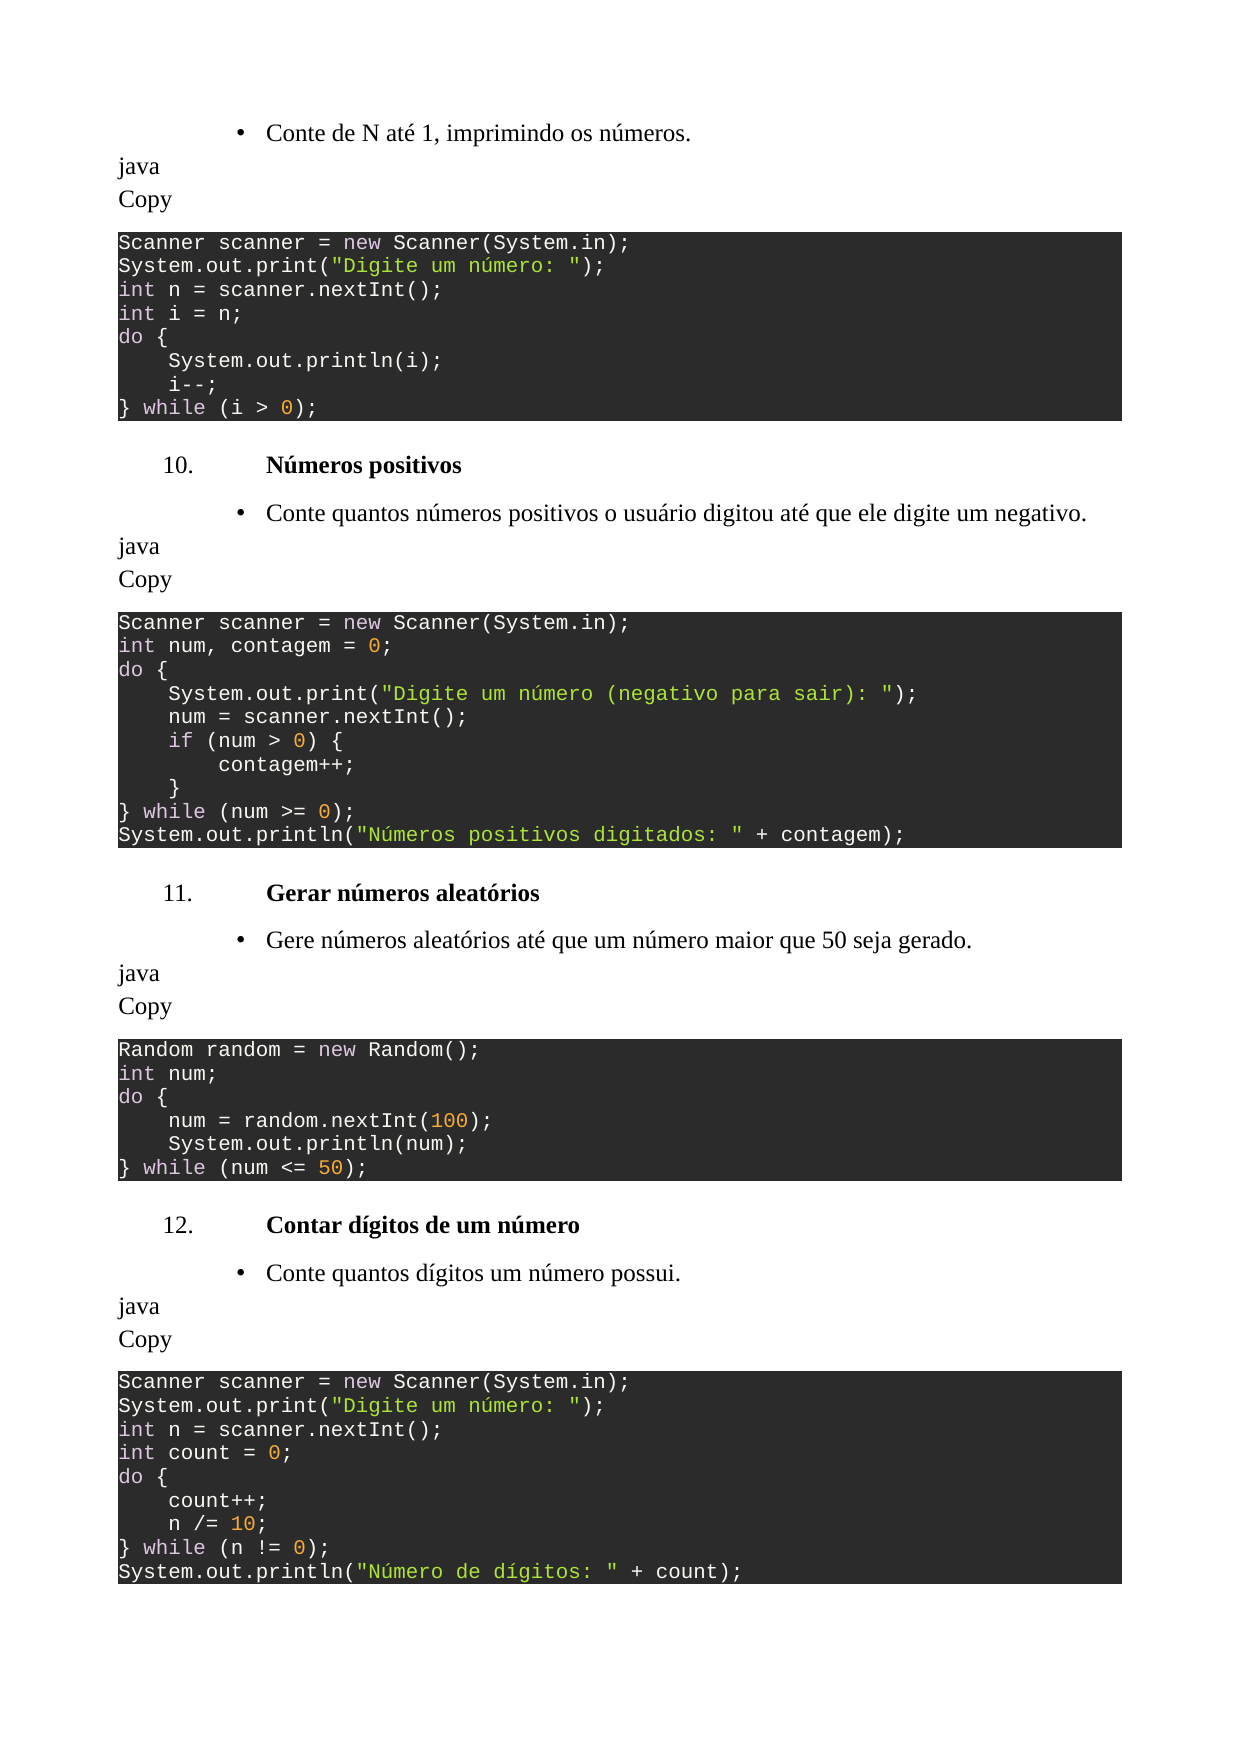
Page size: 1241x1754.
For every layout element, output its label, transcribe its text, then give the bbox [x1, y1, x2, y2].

text do { [118, 659, 1122, 683]
text System.out.print("Digite um número: "); [118, 1395, 1122, 1419]
text Scanner scanner = new Scanner(System.in); [118, 232, 1122, 255]
list Conte quantos dígitos um número possui. [236, 1258, 1122, 1287]
text java [118, 151, 1122, 180]
text java [118, 531, 1122, 560]
text } while (i > 0); [118, 397, 1122, 421]
text } while (n != 0); [118, 1537, 1122, 1561]
text do { [118, 1466, 1122, 1490]
text int num, contagem = 0; [118, 635, 1122, 659]
text System.out.println(i); [118, 350, 1122, 374]
text Copy [118, 991, 1122, 1020]
text num = scanner.nextInt(); [118, 706, 1122, 730]
text Random random = new Random(); [118, 1039, 1122, 1062]
text } while (num >= 0); [118, 801, 1122, 824]
text int n = scanner.nextInt(); [118, 1419, 1122, 1442]
list Contar dígitos de um número [162, 1210, 1122, 1239]
text System.out.println("Número de dígitos: " + count); [118, 1561, 1122, 1584]
text Copy [118, 564, 1122, 593]
list Números positivos [162, 450, 1122, 479]
text int n = scanner.nextInt(); [118, 279, 1122, 303]
list Gere números aleatórios até que um número maior que 50 seja gerado. [236, 925, 1122, 954]
text } [118, 777, 1122, 801]
text Scanner scanner = new Scanner(System.in); [118, 1371, 1122, 1395]
text int i = n; [118, 303, 1122, 326]
text int count = 0; [118, 1442, 1122, 1466]
text do { [118, 1086, 1122, 1110]
text do { [118, 326, 1122, 350]
text System.out.println("Números positivos digitados: " + contagem); [118, 824, 1122, 848]
text num = random.nextInt(100); [118, 1110, 1122, 1133]
text contagem++; [118, 753, 1122, 777]
text } while (num <= 50); [118, 1157, 1122, 1181]
text System.out.print("Digite um número: "); [118, 255, 1122, 279]
text i--; [118, 374, 1122, 397]
text Scanner scanner = new Scanner(System.in); [118, 612, 1122, 635]
list Conte de N até 1, imprimindo os números. [236, 118, 1122, 147]
text count++; [118, 1490, 1122, 1513]
text System.out.println(num); [118, 1133, 1122, 1157]
text n /= 10; [118, 1513, 1122, 1537]
list Gerar números aleatórios [162, 878, 1122, 906]
text java [118, 958, 1122, 987]
list Conte quantos números positivos o usuário digitou até que ele digite um negativo. [236, 498, 1122, 527]
text Copy [118, 1324, 1122, 1353]
text java [118, 1291, 1122, 1319]
text if (num > 0) { [118, 730, 1122, 753]
text int num; [118, 1062, 1122, 1086]
text Copy [118, 184, 1122, 213]
text System.out.print("Digite um número (negativo para sair): "); [118, 683, 1122, 706]
